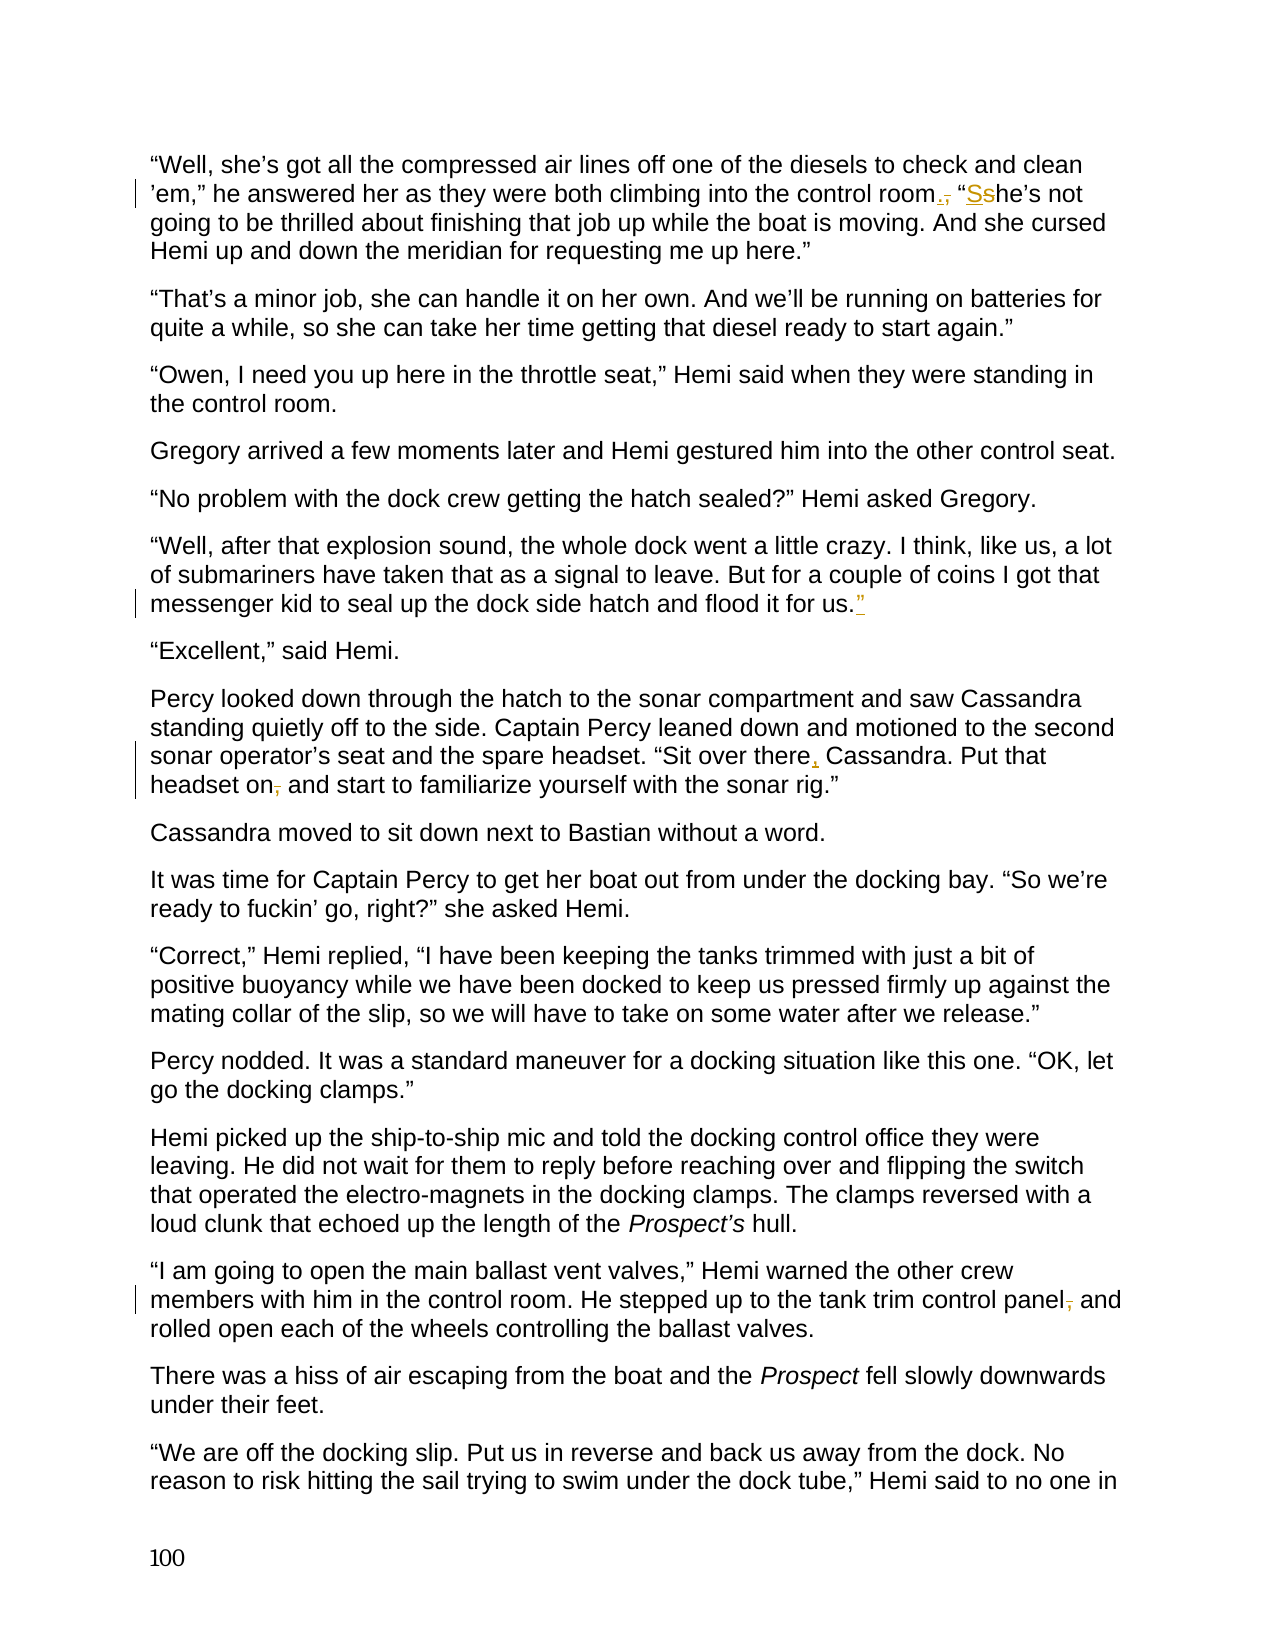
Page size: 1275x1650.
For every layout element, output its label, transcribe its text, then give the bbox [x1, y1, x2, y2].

text Gregory arrived a few moments later and Hemi gestured him into the other control seat. [150, 436, 1125, 465]
text “We are off the docking slip. Put us in reverse and back us away from the dock. No reason to risk hitting the sail trying to swim under the dock tube,” Hemi said to no one in [150, 1437, 1125, 1495]
text Hemi picked up the ship-to-ship mic and told the docking control office they were leaving. He did not wait for them to reply before reaching over and flipping the switch that operated the electro-magnets in the docking clamps. The clamps reversed with a loud clunk that echoed up the length of the Prospect’s hull. [150, 1122, 1125, 1237]
text “No problem with the dock crew getting the hatch sealed?” Hemi asked Gregory. [150, 484, 1125, 512]
text “Owen, I need you up here in the throttle seat,” Hemi said when they were standing in the control room. [150, 360, 1125, 417]
text “I am going to open the main ballast vent valves,” Hemi warned the other crew members with him in the control room. He stepped up to the tank trim control panel and rolled open each of the wheels controlling the ballast valves. [150, 1256, 1125, 1342]
text “Correct,” Hemi replied, “I have been keeping the tanks trimmed with just a bit of positive buoyancy while we have been docked to keep us pressed firmly up against the mating collar of the slip, so we will have to take on some water after we release.” [150, 941, 1125, 1027]
text “That’s a minor job, she can handle it on her own. And we’ll be running on batteries for quite a while, so she can take her time getting that diesel ready to start again.” [150, 284, 1125, 341]
text Percy nodded. It was a standard maneuver for a docking situation like this one. “OK, let go the docking clamps.” [150, 1046, 1125, 1104]
text “Excellent,” said Hemi. [150, 636, 1125, 665]
text It was time for Captain Percy to get her boat out from under the docking bay. “So we’re ready to fuckin’ go, right?” she asked Hemi. [150, 865, 1125, 922]
text There was a hiss of air escaping from the boat and the Prospect fell slowly downwards under their feet. [150, 1361, 1125, 1419]
text “Well, she’s got all the compressed air lines off one of the diesels to check and clean ’em,” he answered her as they were both climbing into the control room. “She’s not going to be thrilled about finishing that job up while the boat is moving. And she cursed Hemi up and down the meridian for requesting me up here.” [150, 150, 1125, 265]
text “Well, after that explosion sound, the whole dock went a little crazy. I think, like us, a lot of submariners have taken that as a signal to leave. But for a couple of coins I got that messenger kid to seal up the dock side hatch and flood it for us.” [150, 531, 1125, 617]
text Percy looked down through the hatch to the sonar compartment and saw Cassandra standing quietly off to the side. Captain Percy leaned down and motioned to the second sonar operator’s seat and the spare headset. “Sit over there, Cassandra. Put that headset on and start to familiarize yourself with the sonar rig.” [150, 684, 1125, 799]
text Cassandra moved to sit down next to Bastian without a word. [150, 817, 1125, 846]
